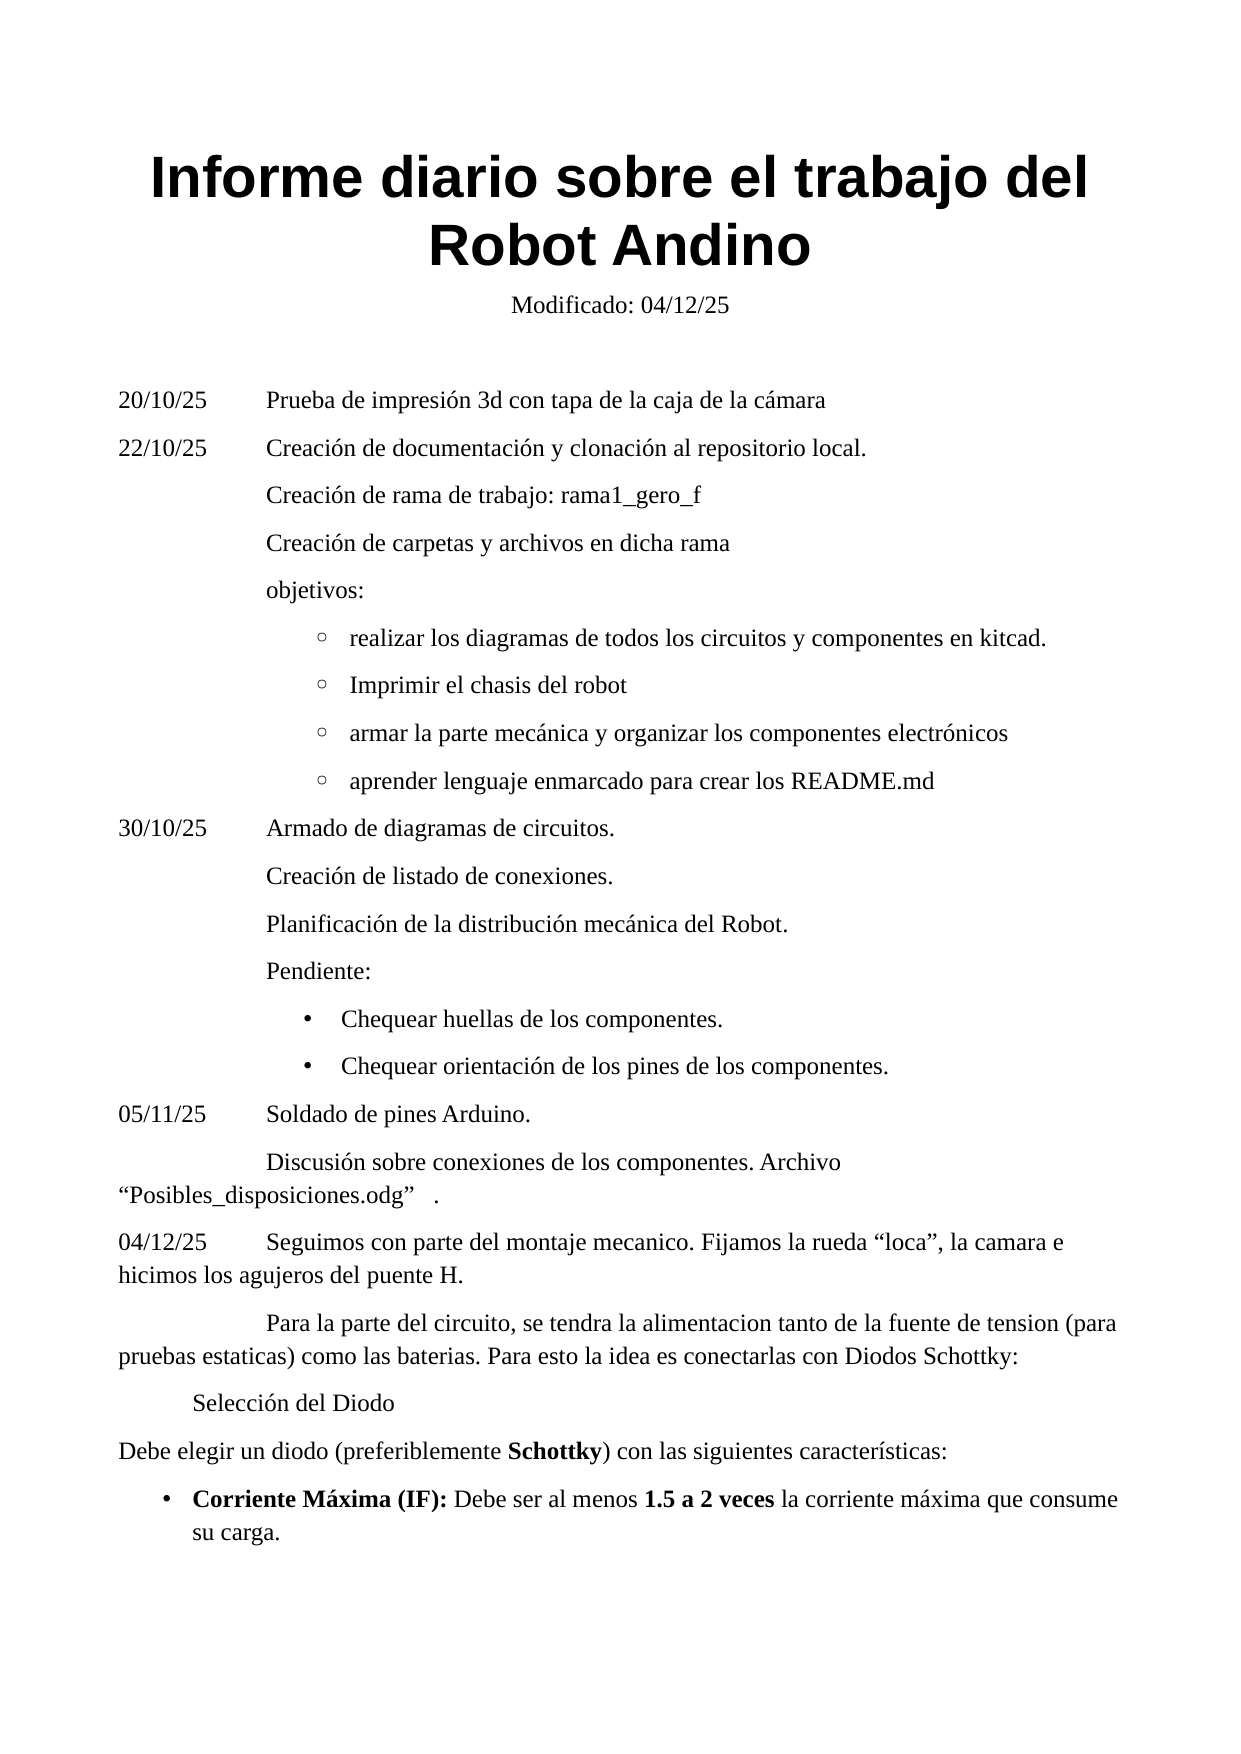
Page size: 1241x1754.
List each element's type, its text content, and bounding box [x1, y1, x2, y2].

text Creación de carpetas y archivos en dicha rama [118, 528, 1122, 557]
list realizar los diagramas de todos los circuitos y componentes en kitcad. [312, 623, 1122, 652]
list Corriente Máxima (IF​): Debe ser al menos 1.5 a 2 veces la corriente máxima que consume su carga. [162, 1484, 1122, 1546]
list Imprimir el chasis del robot [312, 671, 1122, 699]
text Debe elegir un diodo (preferiblemente Schottky) con las siguientes características: [118, 1436, 1122, 1465]
text 04/12/25 Seguimos con parte del montaje mecanico. Fijamos la rueda “loca”, la camara e hicimos los agujeros del puente H. [118, 1227, 1122, 1289]
text 20/10/25 Prueba de impresión 3d con tapa de la caja de la cámara [118, 385, 1122, 414]
list aprender lenguaje enmarcado para crear los README.md [312, 766, 1122, 794]
text Creación de listado de conexiones. [118, 861, 1122, 890]
list Chequear orientación de los pines de los componentes. [303, 1051, 1122, 1080]
title Informe diario sobre el trabajo del Robot Andino [118, 143, 1122, 277]
list Chequear huellas de los componentes. [303, 1004, 1122, 1033]
text objetivos: [118, 575, 1122, 604]
text Para la parte del circuito, se tendra la alimentacion tanto de la fuente de tension (para pruebas estaticas) como las baterias. Para esto la idea es conectarlas con Diodos Schottky: [118, 1308, 1122, 1370]
text Planificación de la distribución mecánica del Robot. [118, 909, 1122, 937]
text 30/10/25 Armado de diagramas de circuitos. [118, 813, 1122, 842]
text Discusión sobre conexiones de los componentes. Archivo “Posibles_disposiciones.odg” . [118, 1147, 1122, 1208]
text 05/11/25 Soldado de pines Arduino. [118, 1099, 1122, 1128]
text Creación de rama de trabajo: rama1_gero_f [118, 480, 1122, 509]
text Pendiente: [118, 956, 1122, 985]
text 22/10/25 Creación de documentación y clonación al repositorio local. [118, 433, 1122, 461]
text Selección del Diodo [118, 1388, 1122, 1417]
list armar la parte mecánica y organizar los componentes electrónicos [312, 718, 1122, 747]
text Modificado: 04/12/25 [118, 290, 1122, 318]
